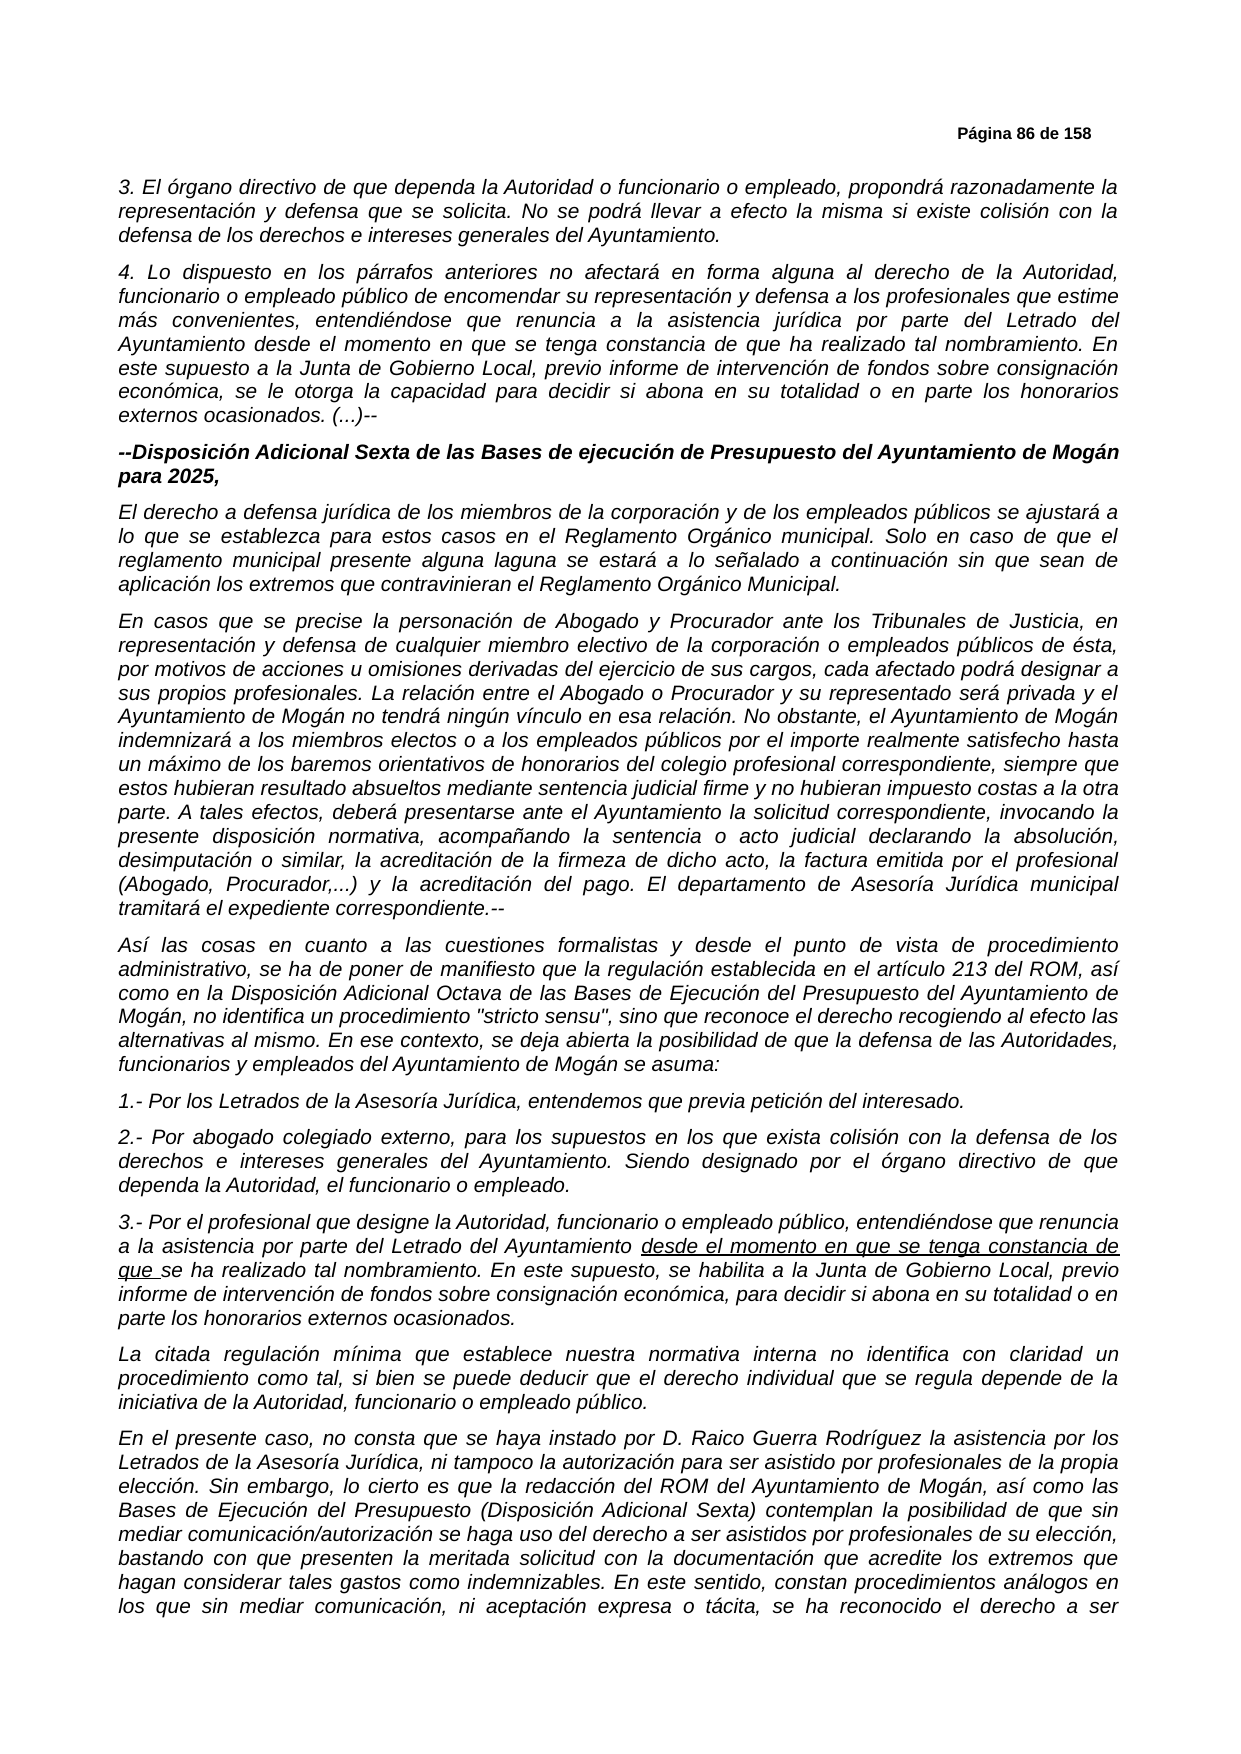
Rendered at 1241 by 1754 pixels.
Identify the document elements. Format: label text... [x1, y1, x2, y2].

text En casos que se precise la personación de Abogado y Procurador ante los Tribunales de Justicia, en representación y defensa de cualquier miembro electivo de la corporación o empleados públicos de ésta, por motivos de acciones u omisiones derivadas del ejercicio de sus cargos, cada afectado podrá designar a sus propios profesionales. La relación entre el Abogado o Procurador y su representado será privada y el Ayuntamiento de Mogán no tendrá ningún vínculo en esa relación. No obstante, el Ayuntamiento de Mogán indemnizará a los miembros electos o a los empleados públicos por el importe realmente satisfecho hasta un máximo de los baremos orientativos de honorarios del colegio profesional correspondiente, siempre que estos hubieran resultado absueltos mediante sentencia judicial firme y no hubieran impuesto costas a la otra parte. A tales efectos, deberá presentarse ante el Ayuntamiento la solicitud correspondiente, invocando la presente disposición normativa, acompañando la sentencia o acto judicial declarando la absolución, desimputación o similar, la acreditación de la firmeza de dicho acto, la factura emitida por el profesional (Abogado, Procurador,...) y la acreditación del pago. El departamento de Asesoría Jurídica municipal tramitará el expediente correspondiente.-- [118, 608, 1122, 920]
text 3. El órgano directivo de que dependa la Autoridad o funcionario o empleado, propondrá razonadamente la representación y defensa que se solicita. No se podrá llevar a efecto la misma si existe colisión con la defensa de los derechos e intereses generales del Ayuntamiento. [118, 175, 1122, 247]
text 1.- Por los Letrados de la Asesoría Jurídica, entendemos que previa petición del interesado. [118, 1089, 1122, 1113]
text La citada regulación mínima que establece nuestra normativa interna no identifica con claridad un procedimiento como tal, si bien se puede deducir que el derecho individual que se regula depende de la iniciativa de la Autoridad, funcionario o empleado público. [118, 1342, 1122, 1414]
text 3.- Por el profesional que designe la Autoridad, funcionario o empleado público, entendiéndose que renuncia a la asistencia por parte del Letrado del Ayuntamiento desde el momento en que se tenga constancia de que se ha realizado tal nombramiento. En este supuesto, se habilita a la Junta de Gobierno Local, previo informe de intervención de fondos sobre consignación económica, para decidir si abona en su totalidad o en parte los honorarios externos ocasionados. [118, 1209, 1122, 1329]
text 2.- Por abogado colegiado externo, para los supuestos en los que exista colisión con la defensa de los derechos e intereses generales del Ayuntamiento. Siendo designado por el órgano directivo de que dependa la Autoridad, el funcionario o empleado. [118, 1125, 1122, 1197]
text En el presente caso, no consta que se haya instado por D. Raico Guerra Rodríguez la asistencia por los Letrados de la Asesoría Jurídica, ni tampoco la autorización para ser asistido por profesionales de la propia elección. Sin embargo, lo cierto es que la redacción del ROM del Ayuntamiento de Mogán, así como las Bases de Ejecución del Presupuesto (Disposición Adicional Sexta) contemplan la posibilidad de que sin mediar comunicación/autorización se haga uso del derecho a ser asistidos por profesionales de su elección, bastando con que presenten la meritada solicitud con la documentación que acredite los extremos que hagan considerar tales gastos como indemnizables. En este sentido, constan procedimientos análogos en los que sin mediar comunicación, ni aceptación expresa o tácita, se ha reconocido el derecho a ser [118, 1426, 1122, 1618]
text El derecho a defensa jurídica de los miembros de la corporación y de los empleados públicos se ajustará a lo que se establezca para estos casos en el Reglamento Orgánico municipal. Solo en caso de que el reglamento municipal presente alguna laguna se estará a lo señalado a continuación sin que sean de aplicación los extremos que contravinieran el Reglamento Orgánico Municipal. [118, 500, 1122, 596]
text Así las cosas en cuanto a las cuestiones formalistas y desde el punto de vista de procedimiento administrativo, se ha de poner de manifiesto que la regulación establecida en el artículo 213 del ROM, así como en la Disposición Adicional Octava de las Bases de Ejecución del Presupuesto del Ayuntamiento de Mogán, no identifica un procedimiento "stricto sensu", sino que reconoce el derecho recogiendo al efecto las alternativas al mismo. En ese contexto, se deja abierta la posibilidad de que la defensa de las Autoridades, funcionarios y empleados del Ayuntamiento de Mogán se asuma: [118, 932, 1122, 1076]
text --Disposición Adicional Sexta de las Bases de ejecución de Presupuesto del Ayuntamiento de Mogán para 2025, [118, 440, 1122, 488]
text 4. Lo dispuesto en los párrafos anteriores no afectará en forma alguna al derecho de la Autoridad, funcionario o empleado público de encomendar su representación y defensa a los profesionales que estime más convenientes, entendiéndose que renuncia a la asistencia jurídica por parte del Letrado del Ayuntamiento desde el momento en que se tenga constancia de que ha realizado tal nombramiento. En este supuesto a la Junta de Gobierno Local, previo informe de intervención de fondos sobre consignación económica, se le otorga la capacidad para decidir si abona en su totalidad o en parte los honorarios externos ocasionados. (...)-- [118, 259, 1122, 427]
